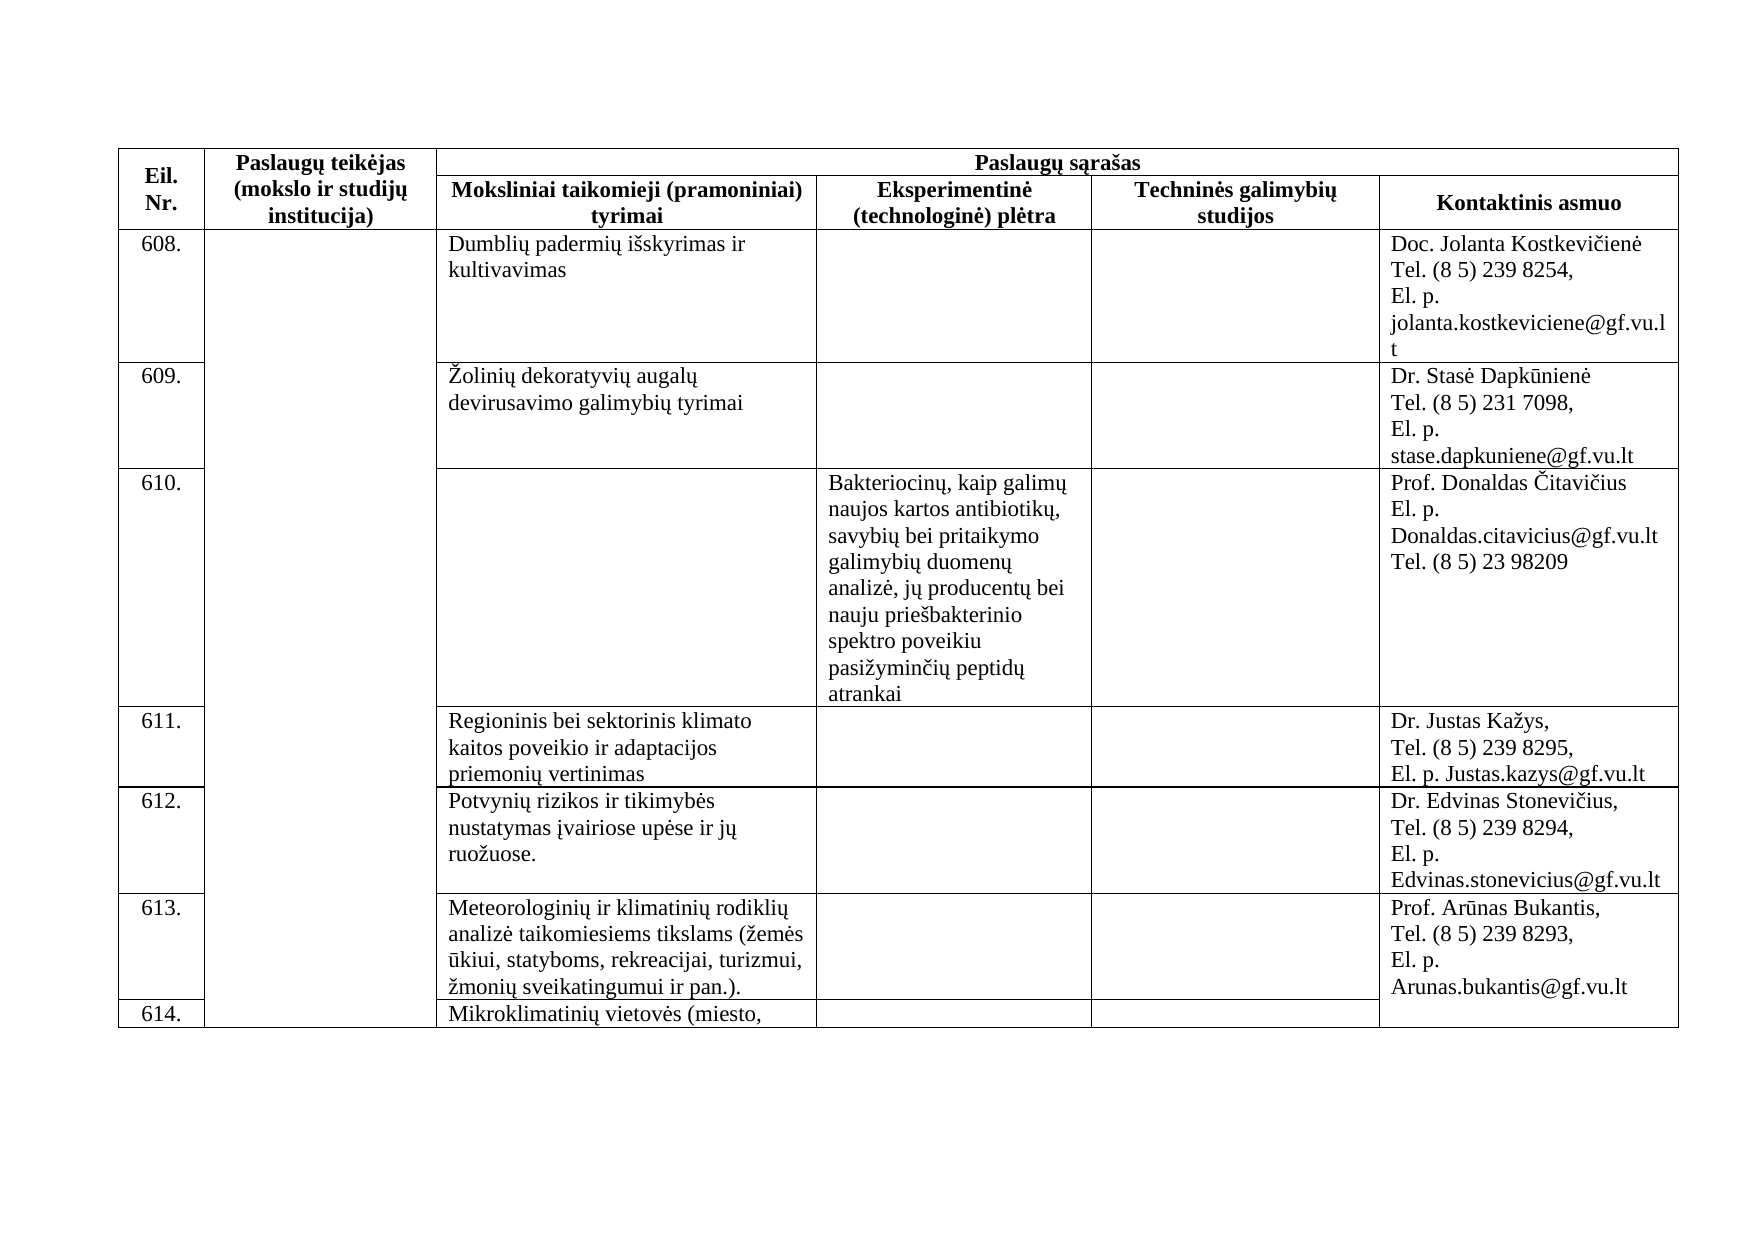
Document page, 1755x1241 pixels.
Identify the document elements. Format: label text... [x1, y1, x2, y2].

table_cell [817, 707, 1091, 786]
table_cell 613. [119, 894, 204, 999]
table_cell Mikroklimatinių vietovės (miesto, [437, 1000, 816, 1027]
table_cell Kontaktinis asmuo [1380, 176, 1678, 229]
table_cell [817, 230, 1091, 362]
table_cell 610. [119, 469, 204, 706]
table_cell [1092, 230, 1379, 362]
table_header Eil. Nr. [119, 149, 204, 229]
table_header Paslaugų sąrašas [437, 149, 1678, 175]
table_header Paslaugų teikėjas (mokslo ir studijų institucija) [205, 149, 436, 229]
table_cell [1092, 1000, 1379, 1027]
table_cell Techninės galimybių studijos [1092, 176, 1379, 229]
table_cell [437, 469, 816, 706]
table_cell Regioninis bei sektorinis klimato kaitos poveikio ir adaptacijos priemonių vertinimas [437, 707, 816, 786]
table_cell 611. [119, 707, 204, 786]
table_cell Prof. Donaldas Čitavičius El. p. Donaldas.citavicius@gf.vu.lt Tel. (8 5) 23 98209 [1380, 469, 1678, 706]
table_cell Dr. Stasė Dapkūnienė Tel. (8 5) 231 7098, El. p. stase.dapkuniene@gf.vu.lt [1380, 363, 1678, 468]
table_cell 608. [119, 230, 204, 362]
table_cell 612. [119, 788, 204, 893]
table_cell [1092, 894, 1379, 999]
table_cell [817, 363, 1091, 468]
table_cell [817, 894, 1091, 999]
table_cell Meteorologinių ir klimatinių rodiklių analizė taikomiesiems tikslams (žemės ūkiui, statyboms, rekreacijai, turizmui, žmonių sveikatingumui ir pan.). [437, 894, 816, 999]
table_cell [1092, 788, 1379, 893]
table_cell [817, 1000, 1091, 1027]
table_cell Dr. Justas Kažys, Tel. (8 5) 239 8295, El. p. Justas.kazys@gf.vu.lt [1380, 707, 1678, 786]
table_cell Prof. Arūnas Bukantis, Tel. (8 5) 239 8293, El. p. Arunas.bukantis@gf.vu.lt [1380, 894, 1678, 1027]
table_cell Eksperimentinė (technologinė) plėtra [817, 176, 1091, 229]
table_cell Moksliniai taikomieji (pramoniniai) tyrimai [437, 176, 816, 229]
table_cell Doc. Jolanta Kostkevičienė Tel. (8 5) 239 8254, El. p. jolanta.kostkeviciene@gf.vu.lt [1380, 230, 1678, 362]
table_cell Bakteriocinų, kaip galimų naujos kartos antibiotikų, savybių bei pritaikymo galimybių duomenų analizė, jų producentų bei nauju priešbakterinio spektro poveikiu pasižyminčių peptidų atrankai [817, 469, 1091, 706]
table_cell [1092, 363, 1379, 468]
table_cell Dumblių padermių išskyrimas ir kultivavimas [437, 230, 816, 362]
table_cell 614. [119, 1000, 204, 1027]
table_cell [1092, 707, 1379, 786]
table_cell Dr. Edvinas Stonevičius, Tel. (8 5) 239 8294, El. p. Edvinas.stonevicius@gf.vu.lt [1380, 788, 1678, 893]
table_cell [817, 788, 1091, 893]
table_cell [205, 230, 436, 1027]
table_cell Žolinių dekoratyvių augalų devirusavimo galimybių tyrimai [437, 363, 816, 468]
table_cell [1092, 469, 1379, 706]
table_cell 609. [119, 363, 204, 468]
table_cell Potvynių rizikos ir tikimybės nustatymas įvairiose upėse ir jų ruožuose. [437, 788, 816, 893]
